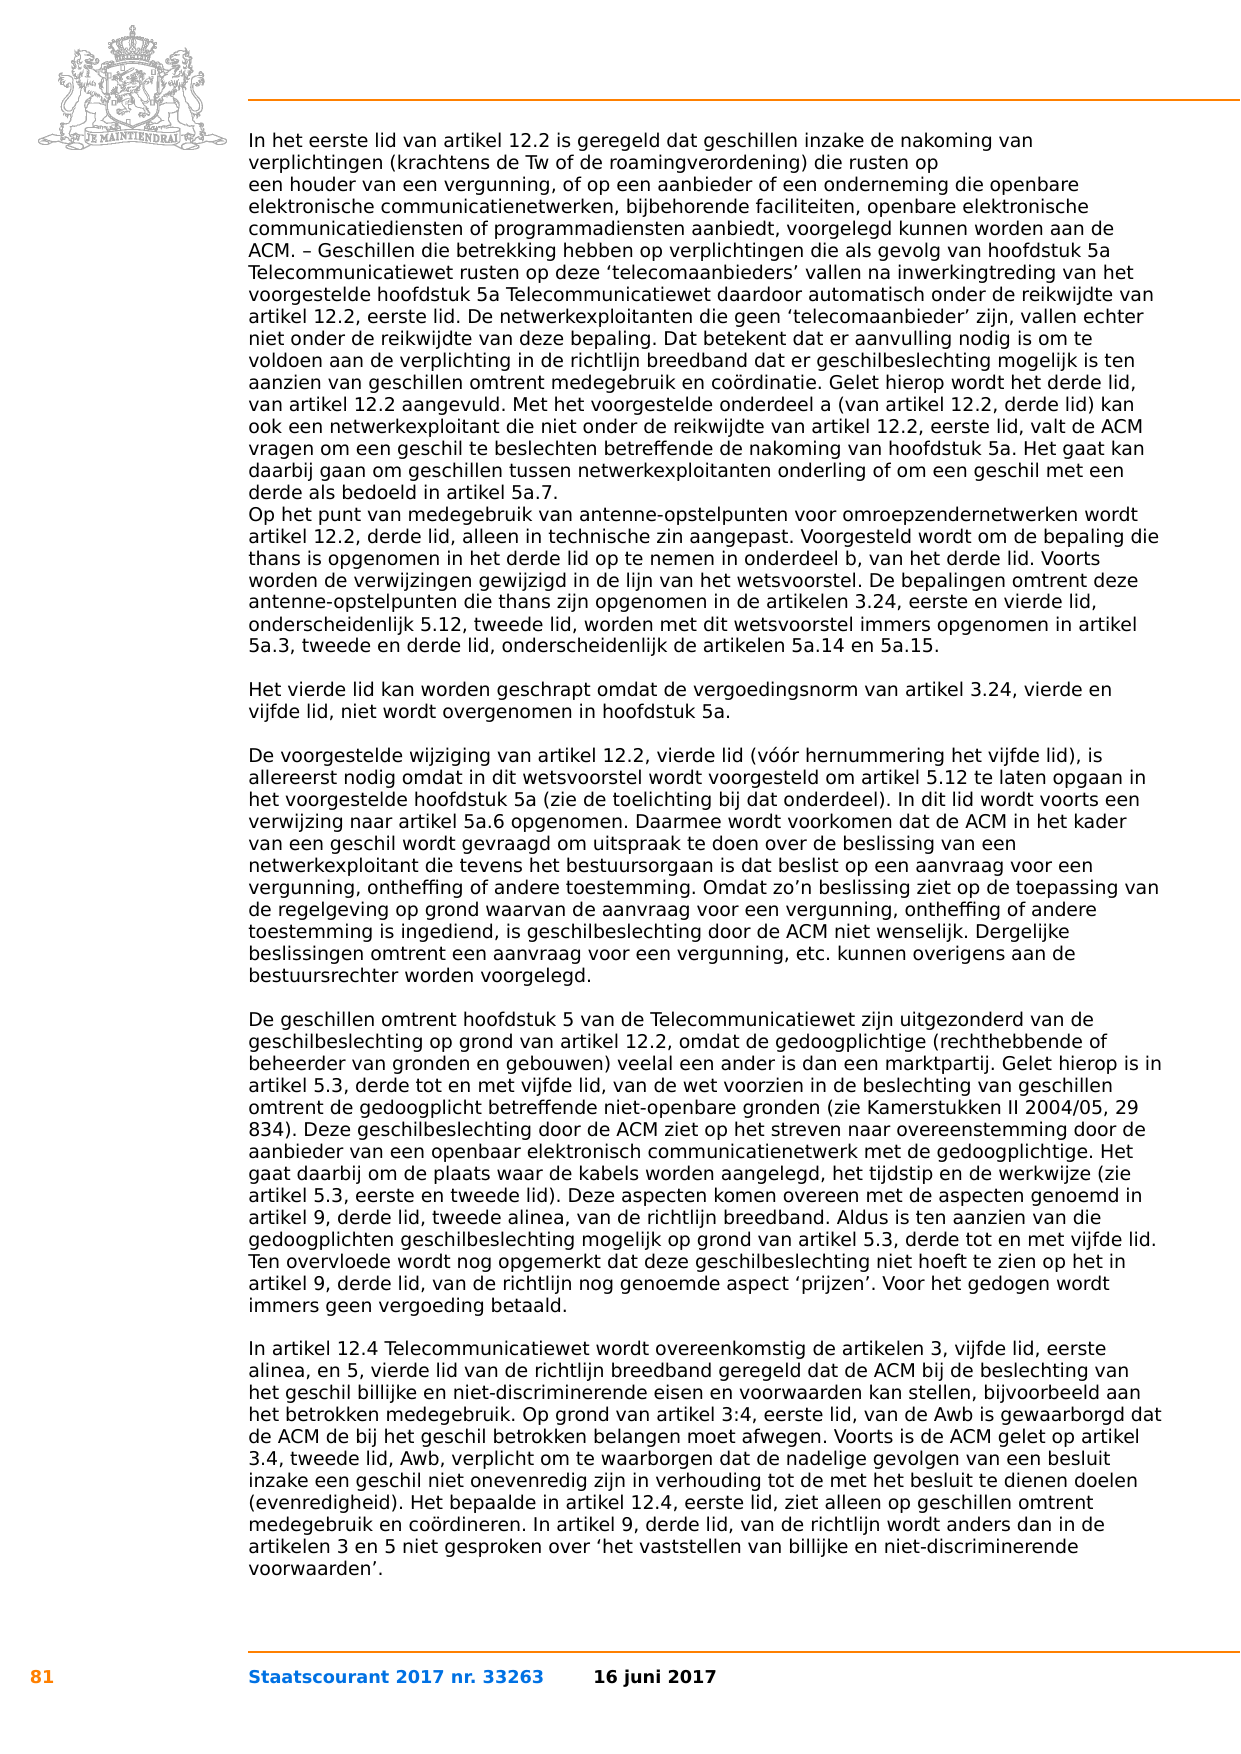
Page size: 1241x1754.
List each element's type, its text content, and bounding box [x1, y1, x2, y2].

text In het eerste lid van artikel 12.2 is geregeld dat geschillen inzake de nakoming van verplichtingen (krachtens de Tw of de roamingverordening) die rusten op [248, 130, 1163, 174]
text In artikel 12.4 Telecommunicatiewet wordt overeenkomstig de artikelen 3, vijfde lid, eerste alinea, en 5, vierde lid van de richtlijn breedband geregeld dat de ACM bij de beslechting van het geschil billijke en niet-discriminerende eisen en voorwaarden kan stellen, bijvoorbeeld aan het betrokken medegebruik. Op grond van artikel 3:4, eerste lid, van de Awb is gewaarborgd dat de ACM de bij het geschil betrokken belangen moet afwegen. Voorts is de ACM gelet op artikel 3.4, tweede lid, Awb, verplicht om te waarborgen dat de nadelige gevolgen van een besluit inzake een geschil niet onevenredig zijn in verhouding tot de met het besluit te dienen doelen (evenredigheid). Het bepaalde in artikel 12.4, eerste lid, ziet alleen op geschillen omtrent medegebruik en coördineren. In artikel 9, derde lid, van de richtlijn wordt anders dan in de artikelen 3 en 5 niet gesproken over ‘het vaststellen van billijke en niet-discriminerende voorwaarden’. [248, 1338, 1163, 1580]
text De geschillen omtrent hoofdstuk 5 van de Telecommunicatiewet zijn uitgezonderd van de geschilbeslechting op grond van artikel 12.2, omdat de gedoogplichtige (rechthebbende of beheerder van gronden en gebouwen) veelal een ander is dan een marktpartij. Gelet hierop is in artikel 5.3, derde tot en met vijfde lid, van de wet voorzien in de beslechting van geschillen omtrent de gedoogplicht betreffende niet-openbare gronden (zie Kamerstukken II 2004/05, 29 834). Deze geschilbeslechting door de ACM ziet op het streven naar overeenstemming door de aanbieder van een openbaar elektronisch communicatienetwerk met de gedoogplichtige. Het gaat daarbij om de plaats waar de kabels worden aangelegd, het tijdstip en de werkwijze (zie artikel 5.3, eerste en tweede lid). Deze aspecten komen overeen met de aspecten genoemd in artikel 9, derde lid, tweede alinea, van de richtlijn breedband. Aldus is ten aanzien van die gedoogplichten geschilbeslechting mogelijk op grond van artikel 5.3, derde tot en met vijfde lid. Ten overvloede wordt nog opgemerkt dat deze geschilbeslechting niet hoeft te zien op het in artikel 9, derde lid, van de richtlijn nog genoemde aspect ‘prijzen’. Voor het gedogen wordt immers geen vergoeding betaald. [248, 1009, 1163, 1316]
picture [38, 25, 227, 150]
text De voorgestelde wijziging van artikel 12.2, vierde lid (vóór hernummering het vijfde lid), is allereerst nodig omdat in dit wetsvoorstel wordt voorgesteld om artikel 5.12 te laten opgaan in het voorgestelde hoofdstuk 5a (zie de toelichting bij dat onderdeel). In dit lid wordt voorts een verwijzing naar artikel 5a.6 opgenomen. Daarmee wordt voorkomen dat de ACM in het kader van een geschil wordt gevraagd om uitspraak te doen over de beslissing van een netwerkexploitant die tevens het bestuursorgaan is dat beslist op een aanvraag voor een vergunning, ontheffing of andere toestemming. Omdat zo’n beslissing ziet op de toepassing van de regelgeving op grond waarvan de aanvraag voor een vergunning, ontheffing of andere toestemming is ingediend, is geschilbeslechting door de ACM niet wenselijk. Dergelijke beslissingen omtrent een aanvraag voor een vergunning, etc. kunnen overigens aan de bestuursrechter worden voorgelegd. [248, 745, 1163, 987]
text een houder van een vergunning, of op een aanbieder of een onderneming die openbare elektronische communicatienetwerken, bijbehorende faciliteiten, openbare elektronische communicatiediensten of programmadiensten aanbiedt, voorgelegd kunnen worden aan de ACM. – Geschillen die betrekking hebben op verplichtingen die als gevolg van hoofdstuk 5a Telecommunicatiewet rusten op deze ‘telecomaanbieders’ vallen na inwerkingtreding van het voorgestelde hoofdstuk 5a Telecommunicatiewet daardoor automatisch onder de reikwijdte van artikel 12.2, eerste lid. De netwerkexploitanten die geen ‘telecomaanbieder’ zijn, vallen echter niet onder de reikwijdte van deze bepaling. Dat betekent dat er aanvulling nodig is om te voldoen aan de verplichting in de richtlijn breedband dat er geschilbeslechting mogelijk is ten aanzien van geschillen omtrent medegebruik en coördinatie. Gelet hierop wordt het derde lid, van artikel 12.2 aangevuld. Met het voorgestelde onderdeel a (van artikel 12.2, derde lid) kan ook een netwerkexploitant die niet onder de reikwijdte van artikel 12.2, eerste lid, valt de ACM vragen om een geschil te beslechten betreffende de nakoming van hoofdstuk 5a. Het gaat kan daarbij gaan om geschillen tussen netwerkexploitanten onderling of om een geschil met een derde als bedoeld in artikel 5a.7. [248, 174, 1163, 503]
text Op het punt van medegebruik van antenne-opstelpunten voor omroepzendernetwerken wordt artikel 12.2, derde lid, alleen in technische zin aangepast. Voorgesteld wordt om de bepaling die thans is opgenomen in het derde lid op te nemen in onderdeel b, van het derde lid. Voorts worden de verwijzingen gewijzigd in de lijn van het wetsvoorstel. De bepalingen omtrent deze antenne-opstelpunten die thans zijn opgenomen in de artikelen 3.24, eerste en vierde lid, onderscheidenlijk 5.12, tweede lid, worden met dit wetsvoorstel immers opgenomen in artikel 5a.3, tweede en derde lid, onderscheidenlijk de artikelen 5a.14 en 5a.15. [248, 503, 1163, 657]
text Het vierde lid kan worden geschrapt omdat de vergoedingsnorm van artikel 3.24, vierde en vijfde lid, niet wordt overgenomen in hoofdstuk 5a. [248, 679, 1163, 723]
